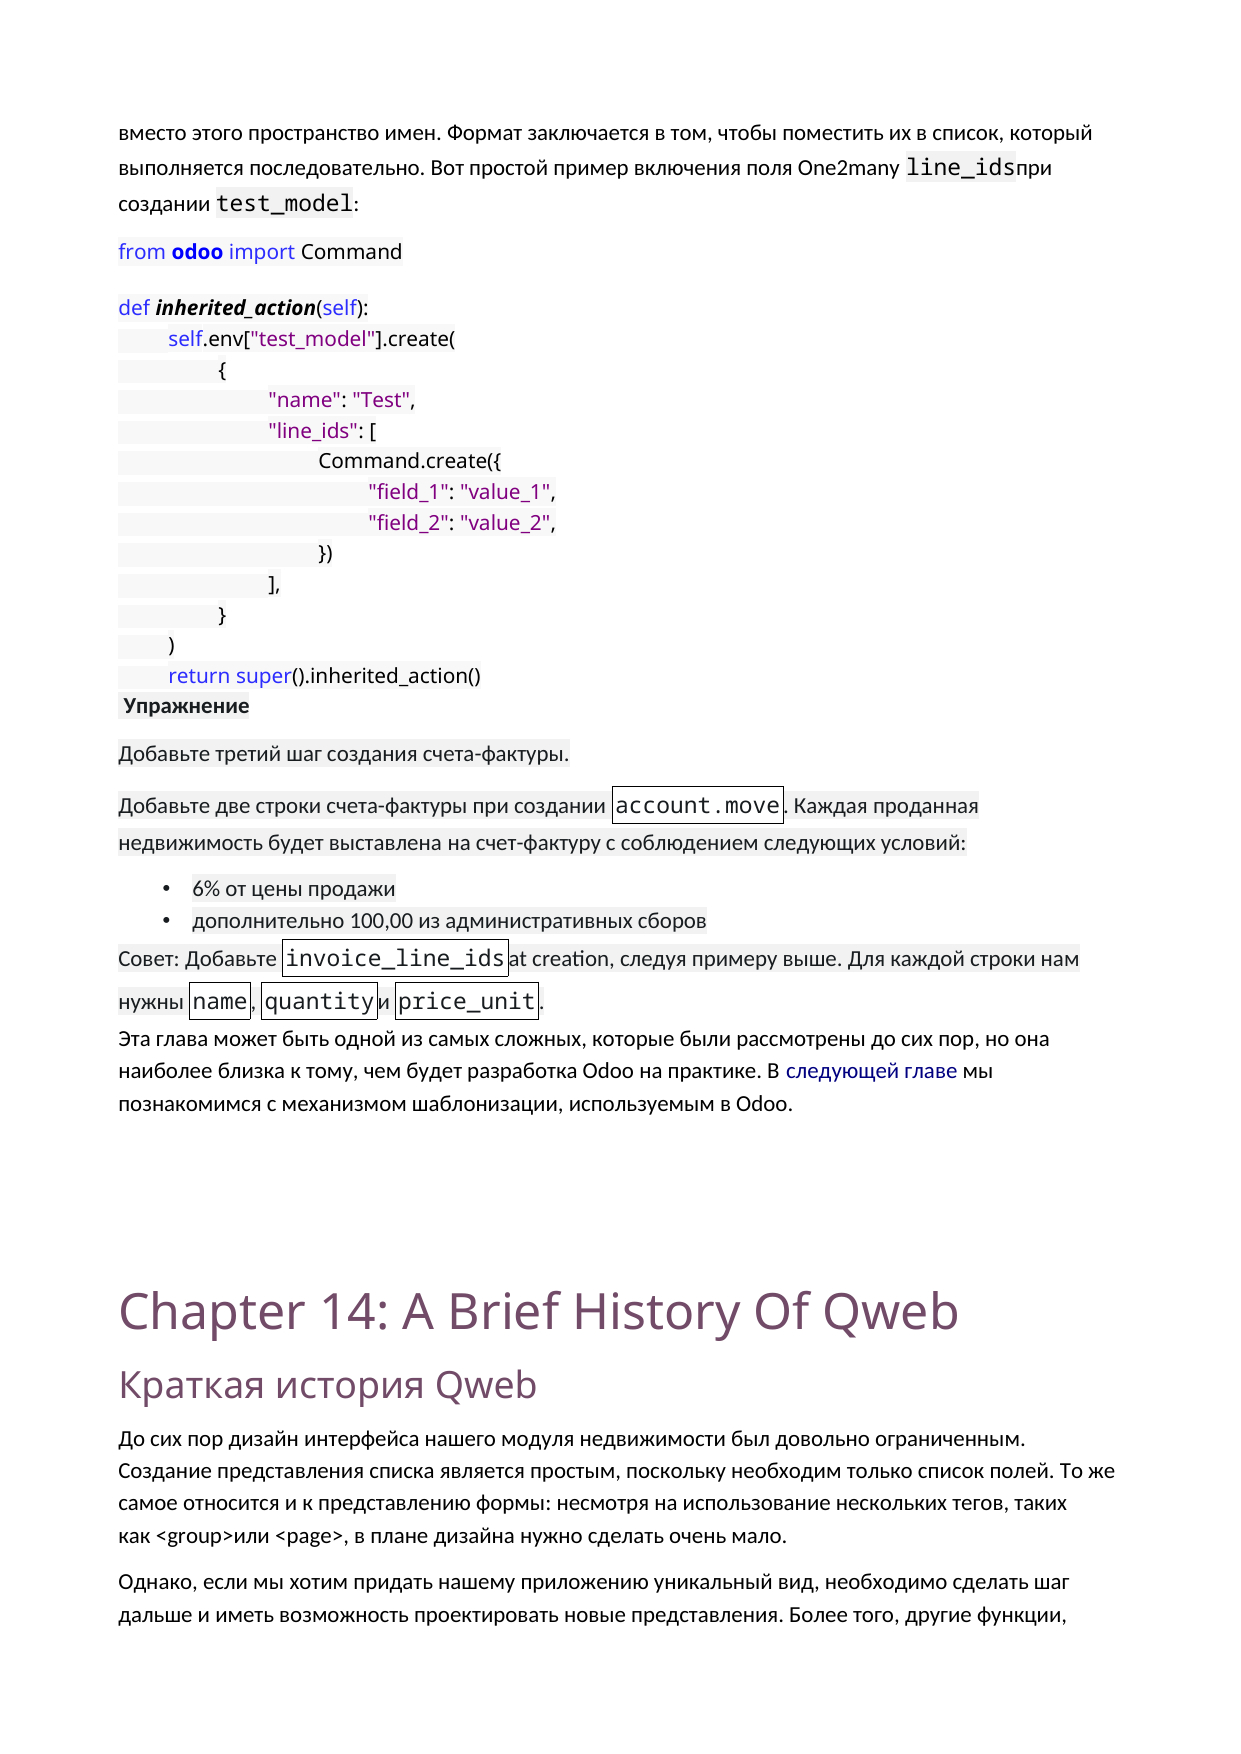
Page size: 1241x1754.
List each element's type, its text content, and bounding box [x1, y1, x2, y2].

text "name": "Test", [118, 385, 1122, 414]
text До сих пор дизайн интерфейса нашего модуля недвижимости был довольно ограниченным. Создание представления списка является простым, поскольку необходим только список полей. То же самое относится и к представлению формы: несмотря на использование нескольких тегов, таких как <group>или <page>, в плане дизайна нужно сделать очень мало. [118, 1424, 1122, 1549]
text } [118, 600, 1122, 628]
text вместо этого пространство имен. Формат заключается в том, чтобы поместить их в список, который выполняется последовательно. Вот простой пример включения поля One2many line_idsпри создании test_model: [118, 118, 1122, 218]
text Упражнение [118, 692, 1122, 719]
text }) [118, 538, 1122, 567]
text Добавьте третий шаг создания счета-фактуры. [118, 739, 1122, 767]
text def inherited_action(self): [118, 293, 1122, 322]
text "field_1": "value_1", [118, 477, 1122, 506]
text from odoo import Command [118, 237, 1122, 266]
text self.env["test_model"].create( [118, 324, 1122, 352]
text { [118, 355, 1122, 383]
text "line_ids": [ [118, 416, 1122, 444]
text Добавьте две строки счета-фактуры при создании account.move. Каждая проданная недвижимость будет выставлена ​​на счет-фактуру с соблюдением следующих условий: [118, 786, 1122, 856]
text ) [118, 630, 1122, 659]
text return super().inherited_action() [118, 661, 1122, 689]
subtitle Краткая история Qweb [118, 1358, 1122, 1409]
text Однако, если мы хотим придать нашему приложению уникальный вид, необходимо сделать шаг дальше и иметь возможность проектировать новые представления. Более того, другие функции, [118, 1567, 1122, 1628]
text "field_2": "value_2", [118, 508, 1122, 536]
text Command.create({ [118, 447, 1122, 475]
text Эта глава может быть одной из самых сложных, которые были рассмотрены до сих пор, но она наиболее близка к тому, чем будет разработка Odoo на практике. В следующей главе мы познакомимся с механизмом шаблонизации, используемым в Odoo. [118, 1024, 1122, 1117]
text Совет: Добавьте invoice_line_idsat creation, следуя примеру выше. Для каждой строки нам нужны name, quantityи price_unit. [118, 939, 1122, 1019]
list 6% от цены продажи [162, 874, 1122, 902]
list дополнительно 100,00 из административных сборов [162, 907, 1122, 934]
subtitle Chapter 14: A Brief History Of Qweb [118, 1276, 1122, 1344]
text ], [118, 569, 1122, 597]
